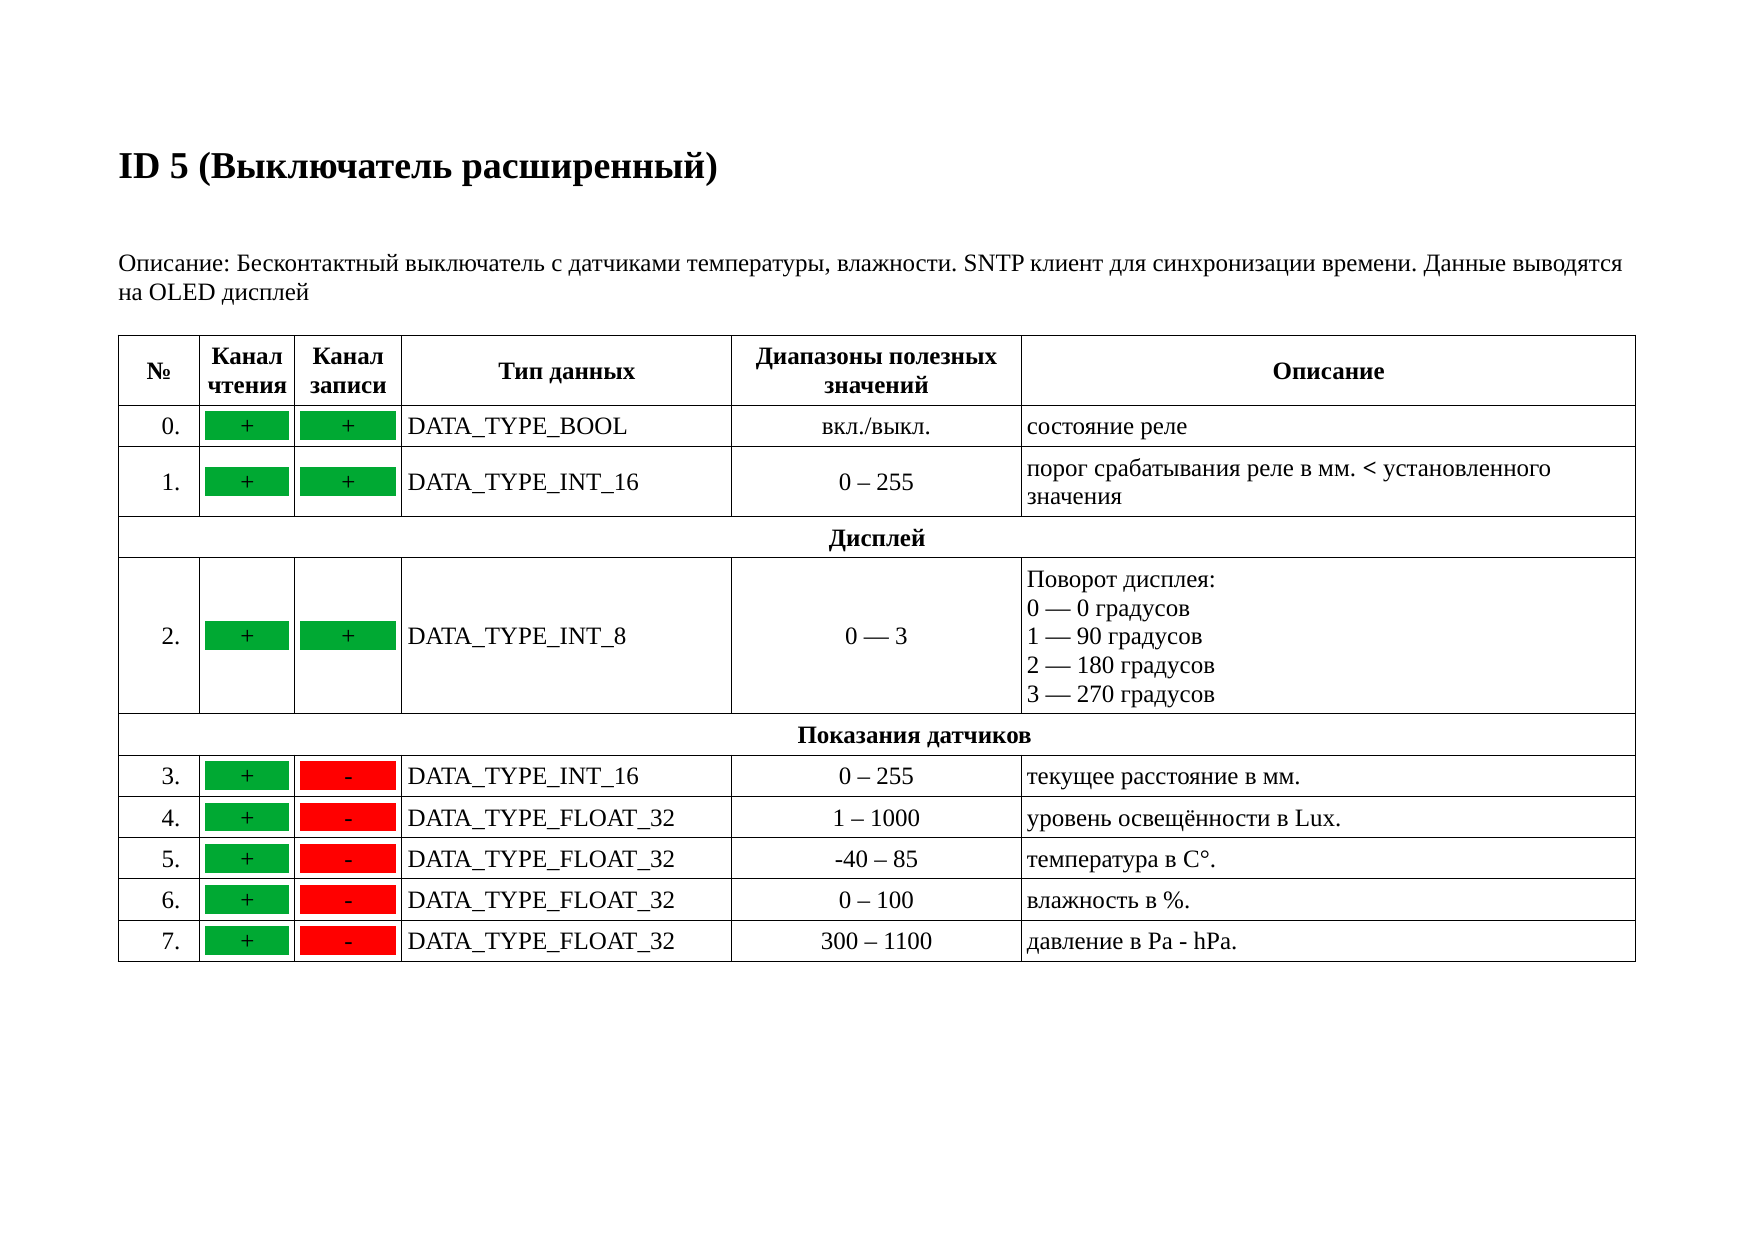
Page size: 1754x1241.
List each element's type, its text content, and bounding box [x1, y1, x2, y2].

table_cell + [200, 797, 294, 837]
table_cell + [200, 838, 294, 878]
table_cell [119, 406, 199, 446]
table_cell текущее расстояние в мм. [1022, 756, 1635, 796]
table_cell - [295, 756, 401, 796]
table_cell состояние реле [1022, 406, 1635, 446]
table_cell DATA_TYPE_INT_8 [402, 558, 731, 713]
table_cell порог срабатывания реле в мм. < установленного значения [1022, 447, 1635, 516]
table_cell - [295, 838, 401, 878]
table_cell + [295, 558, 401, 713]
table_cell + [295, 447, 401, 516]
table_header Канал чтения [200, 336, 294, 404]
table_cell DATA_TYPE_FLOAT_32 [402, 921, 731, 961]
table_cell 0 — 3 [732, 558, 1021, 713]
table_cell DATA_TYPE_INT_16 [402, 447, 731, 516]
table_cell + [200, 879, 294, 919]
table_cell давление в Pa - hPa. [1022, 921, 1635, 961]
table_cell 0 – 100 [732, 879, 1021, 919]
table_cell 0 – 255 [732, 447, 1021, 516]
table_header Диапазоны полезных значений [732, 336, 1021, 404]
table_cell + [295, 406, 401, 446]
table_cell температура в C°. [1022, 838, 1635, 878]
table_cell [119, 921, 199, 961]
table_cell DATA_TYPE_FLOAT_32 [402, 797, 731, 837]
table_cell DATA_TYPE_FLOAT_32 [402, 838, 731, 878]
table_cell [119, 838, 199, 878]
table_cell DATA_TYPE_INT_16 [402, 756, 731, 796]
text Описание: Бесконтактный выключатель с датчиками температуры, влажности. SNTP клиент для синхронизации времени. Данные выводятся на OLED дисплей [118, 248, 1636, 306]
table_cell Дисплей [119, 517, 1635, 557]
table_cell DATA_TYPE_BOOL [402, 406, 731, 446]
table_cell - [295, 797, 401, 837]
table_cell + [200, 921, 294, 961]
table_cell 0 – 255 [732, 756, 1021, 796]
table_cell + [200, 756, 294, 796]
table_header Канал записи [295, 336, 401, 404]
table_cell [119, 797, 199, 837]
table_cell [119, 447, 199, 516]
table_cell + [200, 406, 294, 446]
table_header Тип данных [402, 336, 731, 404]
table_cell DATA_TYPE_FLOAT_32 [402, 879, 731, 919]
table_cell Показания датчиков [119, 714, 1635, 754]
table_cell -40 – 85 [732, 838, 1021, 878]
table_cell влажность в %. [1022, 879, 1635, 919]
table_cell вкл./выкл. [732, 406, 1021, 446]
table_cell + [200, 558, 294, 713]
table_cell - [295, 921, 401, 961]
table_header Описание [1022, 336, 1635, 404]
table_cell [119, 879, 199, 919]
table_cell уровень освещённости в Lux. [1022, 797, 1635, 837]
subtitle ID 5 (Выключатель расширенный) [118, 143, 1636, 187]
table_cell [119, 756, 199, 796]
table_cell 300 – 1100 [732, 921, 1021, 961]
table_cell - [295, 879, 401, 919]
table_cell Поворот дисплея: 0 — 0 градусов 1 — 90 градусов 2 — 180 градусов 3 — 270 градусов [1022, 558, 1635, 713]
table_cell + [200, 447, 294, 516]
table_cell [119, 558, 199, 713]
table_header № [119, 336, 199, 404]
table_cell 1 – 1000 [732, 797, 1021, 837]
